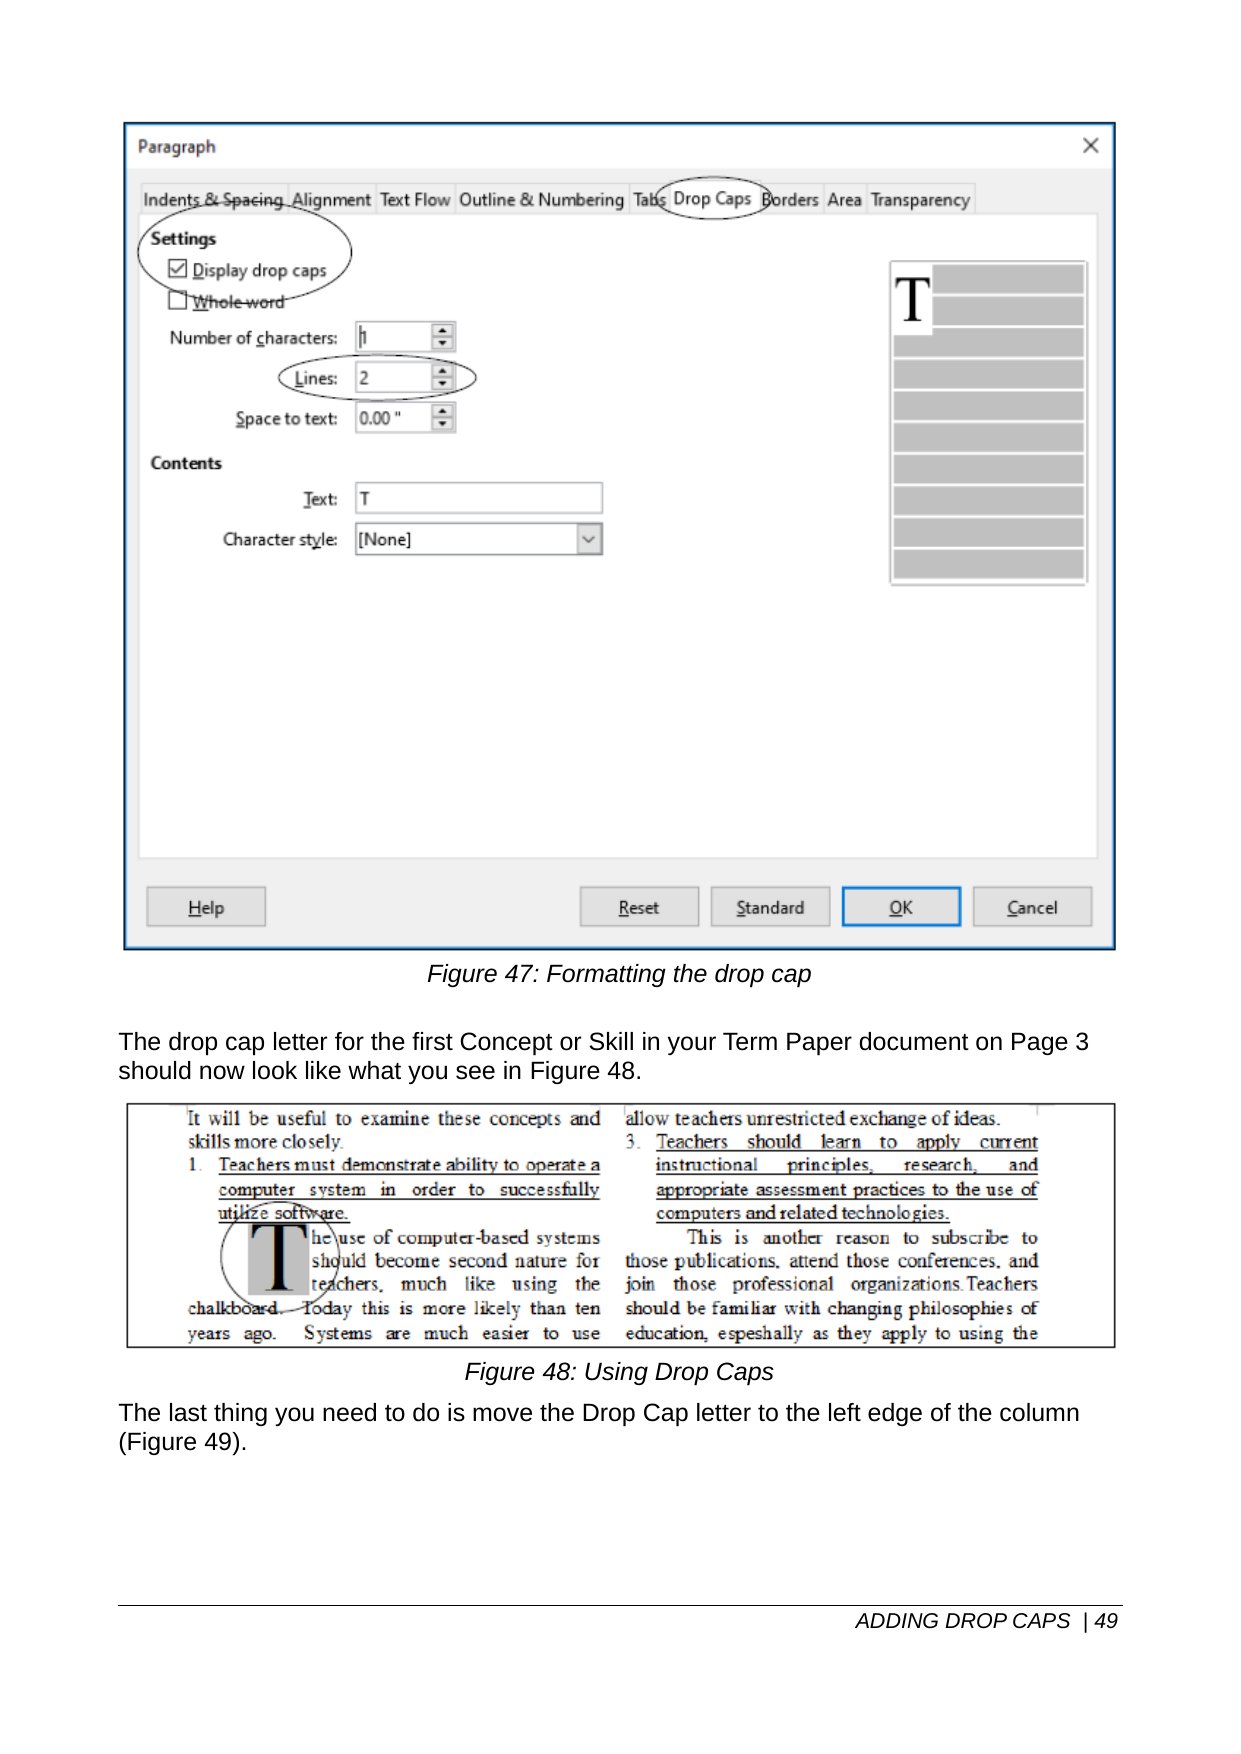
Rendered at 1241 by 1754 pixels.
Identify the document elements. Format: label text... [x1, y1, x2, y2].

picture [118, 1096, 1123, 1357]
text Figure 47: Formatting the drop cap [118, 959, 1123, 988]
text The drop cap letter for the first Concept or Skill in your Term Paper document on Page 3 should now look like what you see in Figure 48. [118, 1027, 1123, 1085]
text Figure 48: Using Drop Caps [118, 1357, 1123, 1386]
picture [118, 118, 1123, 959]
text The last thing you need to do is move the Drop Cap letter to the left edge of the column (Figure 49). [118, 1398, 1123, 1455]
